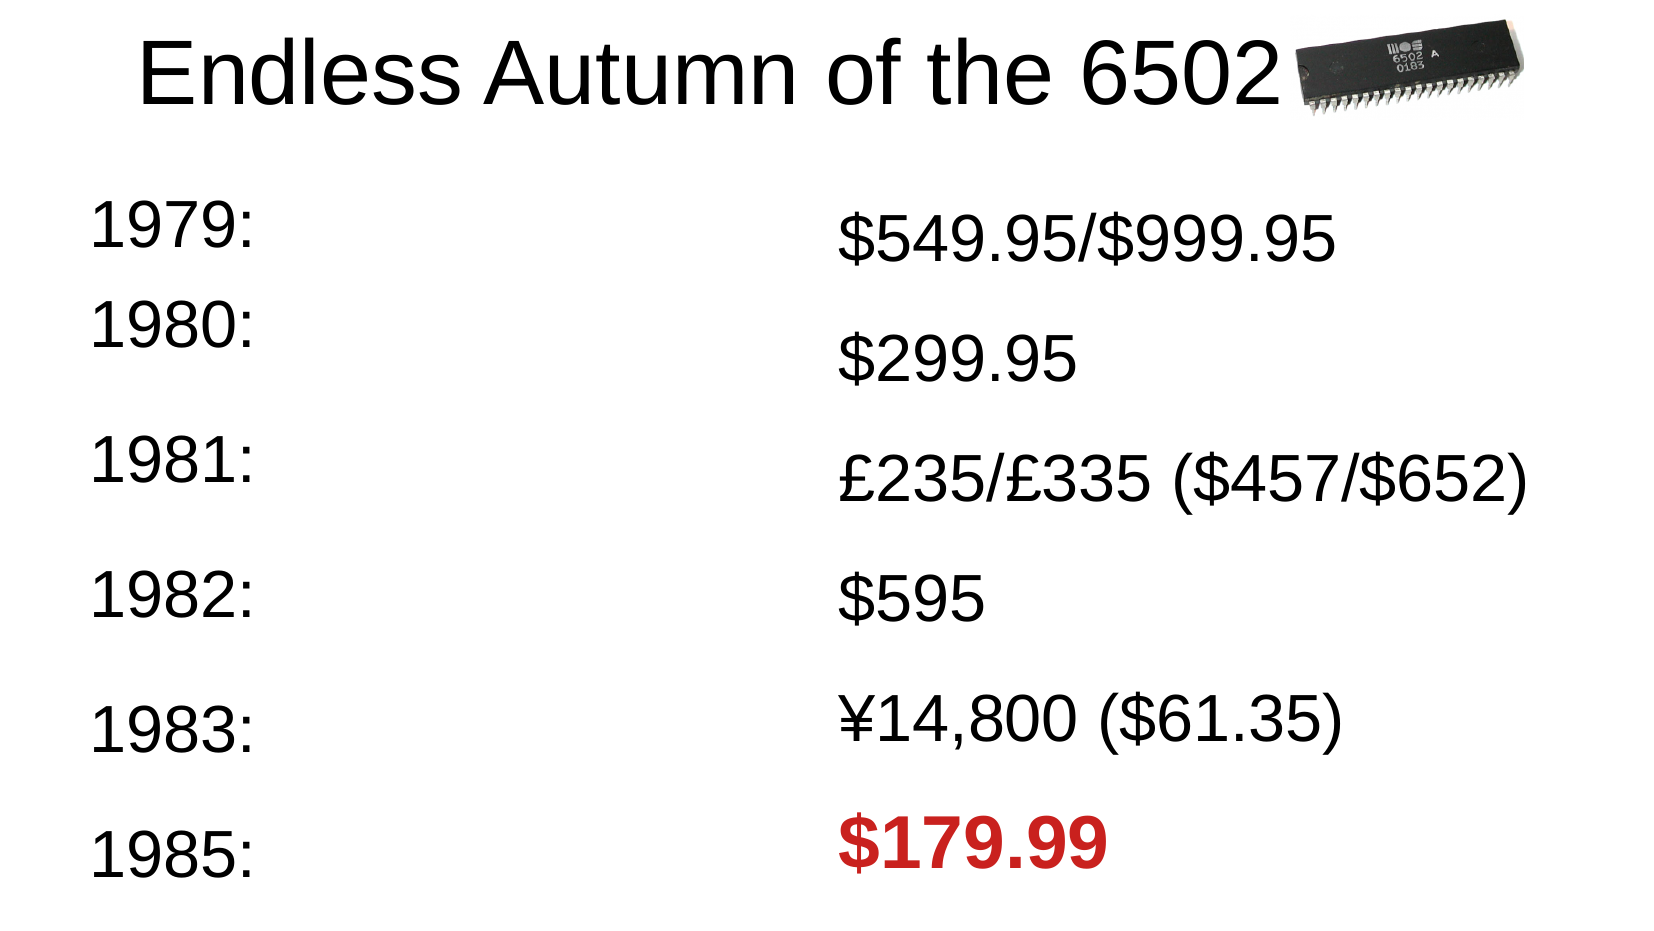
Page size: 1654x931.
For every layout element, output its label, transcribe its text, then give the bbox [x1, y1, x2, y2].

title Endless Autumn of the 6502 [0, 0, 1456, 151]
text_box 1979: [75, 180, 272, 279]
text_box 1981: [75, 414, 272, 504]
picture [1290, 14, 1524, 121]
text_box 1983: [75, 684, 272, 775]
text_box £235/£335 ($457/$652) [823, 433, 1546, 523]
text_box 1982: [75, 549, 272, 640]
text_box $299.95 [823, 313, 1094, 433]
text_box ¥14,800 ($61.35) [823, 673, 1396, 838]
text_box $179.99 [823, 838, 1129, 901]
text_box 1980: [75, 279, 272, 369]
text_box $595 [823, 553, 1094, 673]
text_box $549.95/$999.95 [823, 193, 1353, 284]
text_box 1985: [75, 810, 272, 900]
